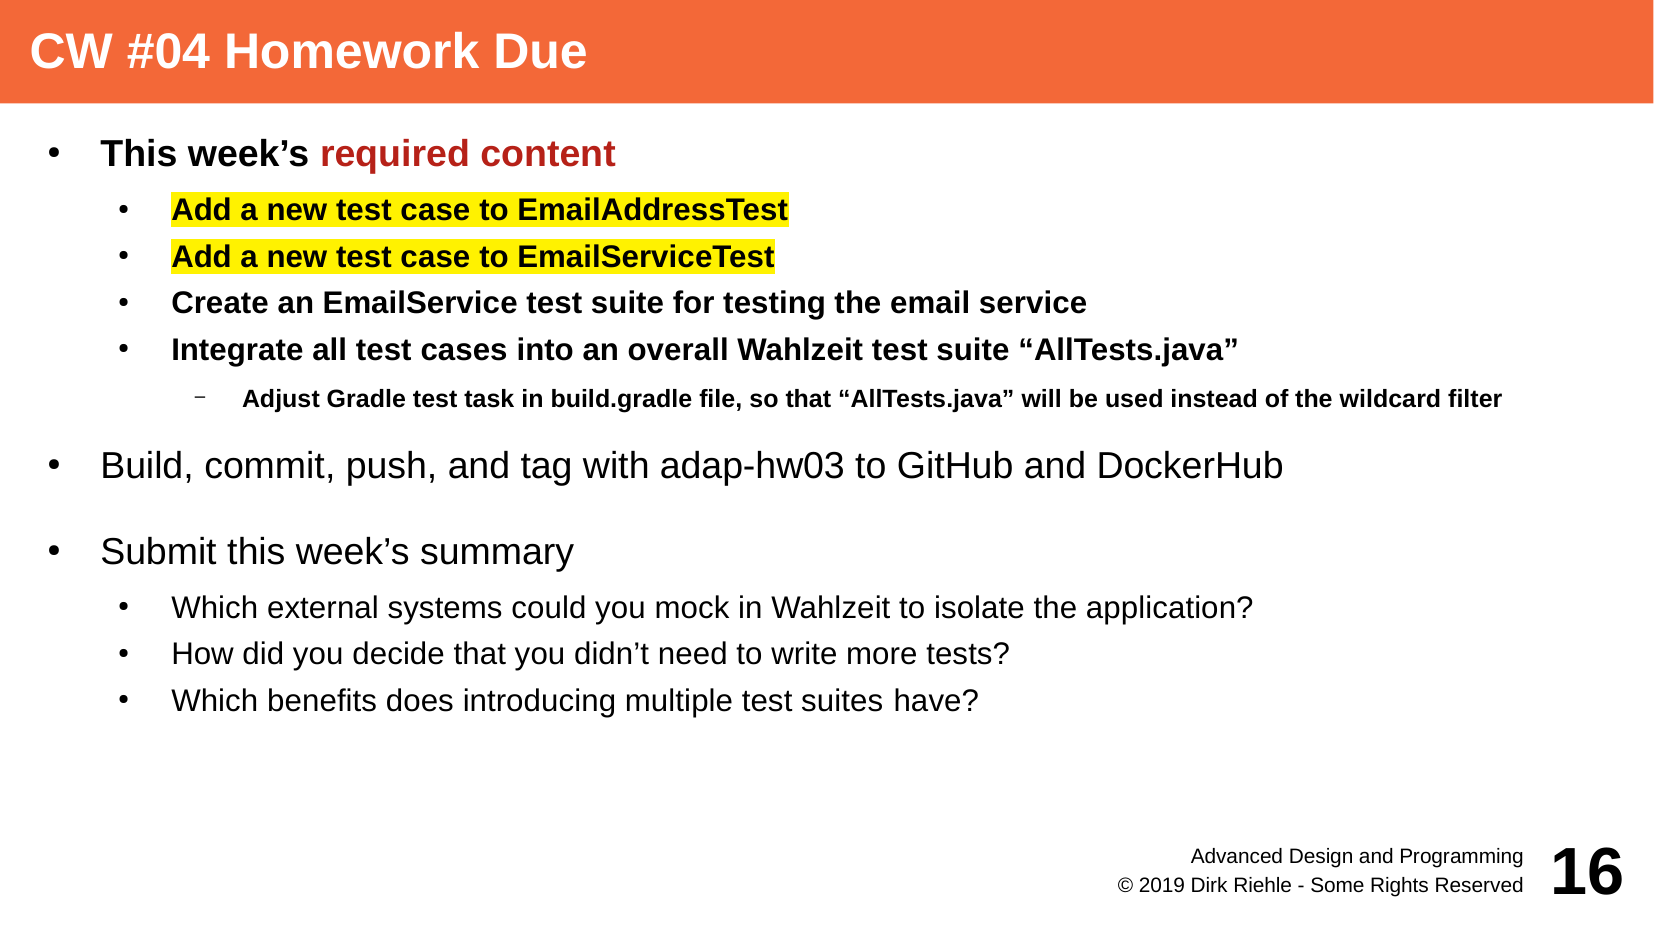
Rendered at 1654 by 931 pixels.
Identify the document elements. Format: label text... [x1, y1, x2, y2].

list This week’s required content Add a new test case to EmailAddressTest Add a new test case to EmailServiceTest Create an EmailService test suite for testing the email service Integrate all test cases into an overall Wahlzeit test suite “AllTests.java” Adjust Gradle test task in build.gradle file, so that “AllTests.java” will be used instead of the wildcard filter Build, commit, push, and tag with adap-hw03 to GitHub and DockerHub Submit this week’s summary Which external systems could you mock in Wahlzeit to isolate the application? How did you decide that you didn’t need to write more tests? Which benefits does introducing multiple test suites have? [29, 132, 1625, 813]
title CW #04 Homework Due [0, 0, 1654, 104]
